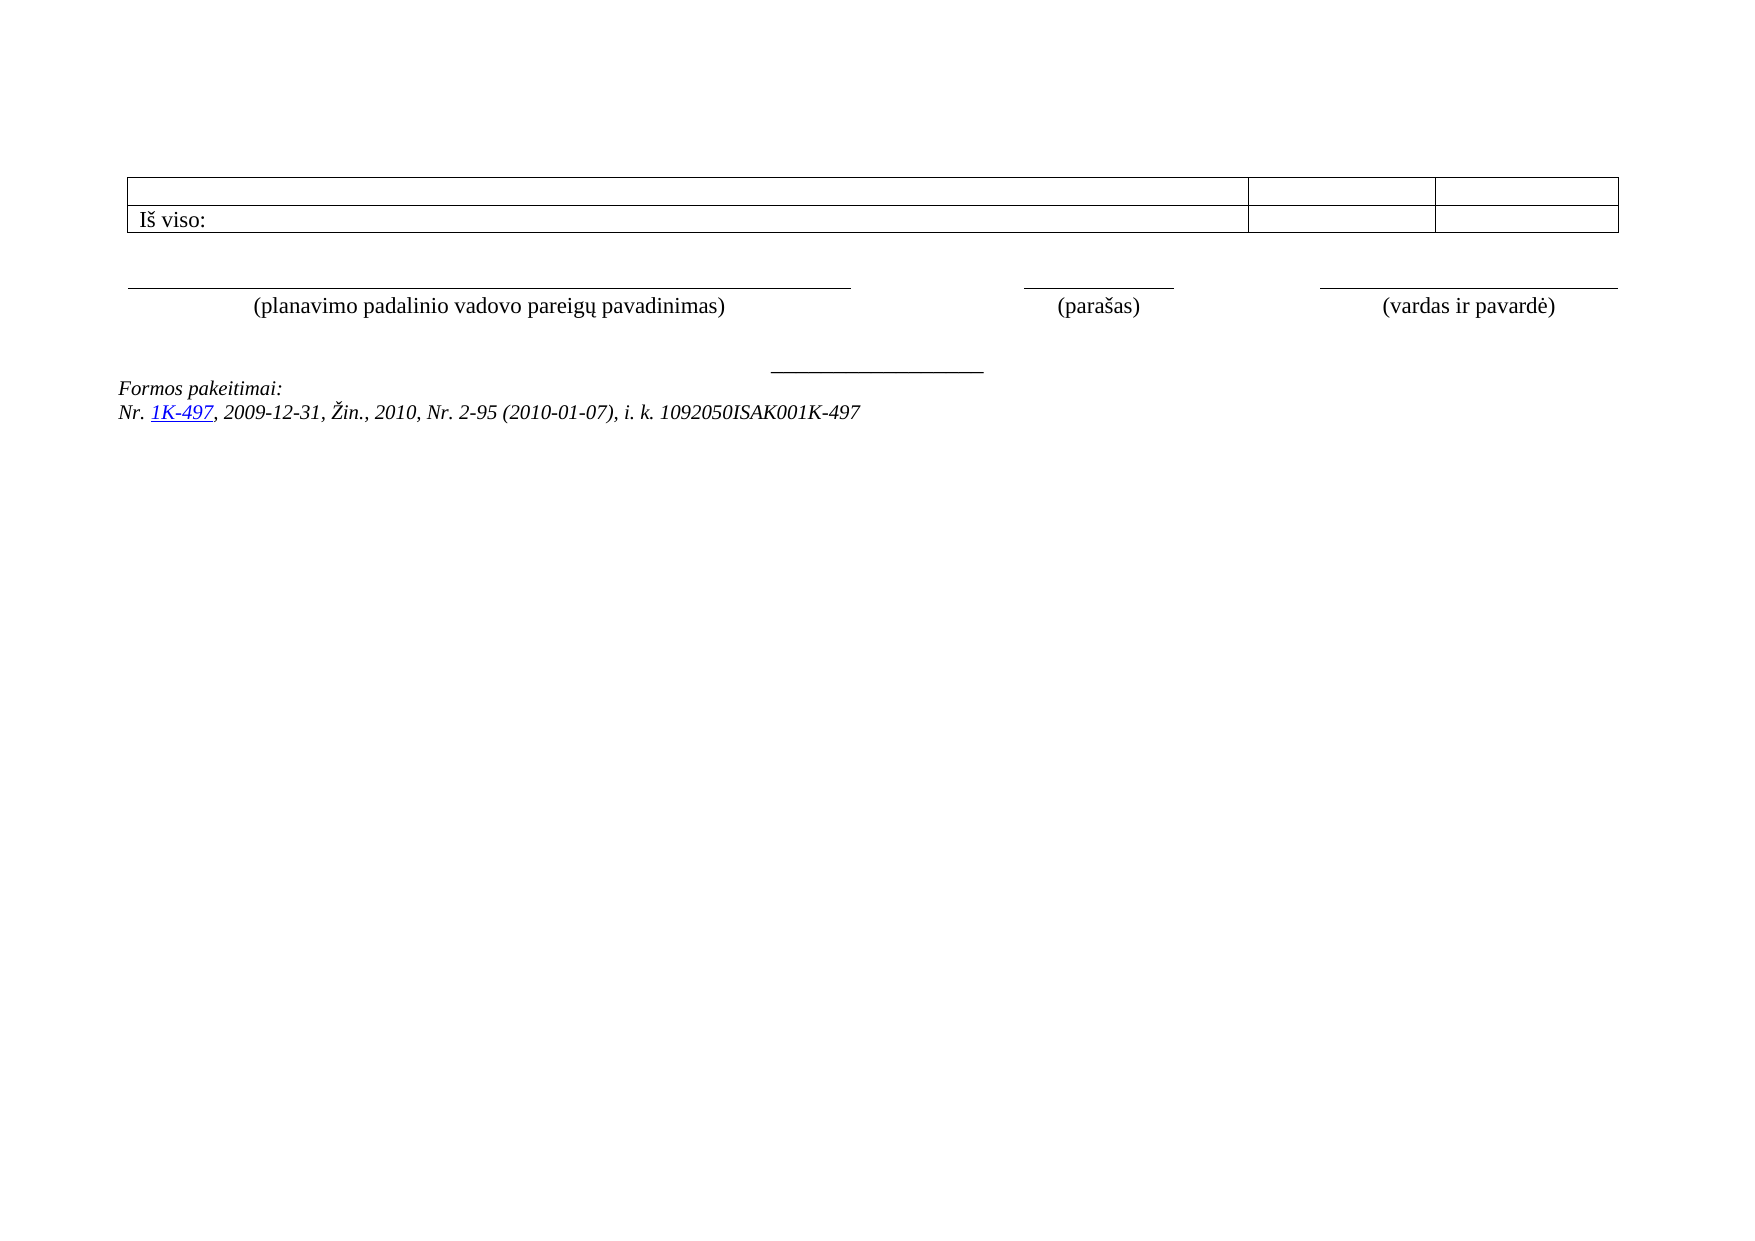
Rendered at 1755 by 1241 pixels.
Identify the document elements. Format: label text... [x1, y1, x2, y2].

table_cell [851, 288, 1024, 318]
table_cell (vardas ir pavardė) [1320, 289, 1618, 318]
table_cell [1249, 178, 1435, 204]
table_cell (parašas) [1024, 289, 1173, 318]
table_cell [1436, 178, 1618, 204]
text Nr. 1K-497, 2009-12-31, Žin., 2010, Nr. 2-95 (2010-01-07), i. k. 1092050ISAK001K-497 [118, 400, 1636, 424]
table_header [851, 262, 1024, 288]
table_cell [1249, 206, 1435, 232]
table_cell (planavimo padalinio vadovo pareigų pavadinimas) [128, 289, 851, 318]
text _________________ [118, 347, 1636, 376]
table_header [1024, 262, 1173, 288]
table_header [128, 262, 851, 288]
table_cell [1436, 206, 1618, 232]
table_cell Iš viso: [128, 206, 1248, 232]
table_header [1320, 262, 1618, 288]
text Formos pakeitimai: [118, 376, 1636, 400]
table_cell [128, 178, 1248, 204]
table_cell [1174, 288, 1320, 318]
table_header [1174, 262, 1320, 288]
